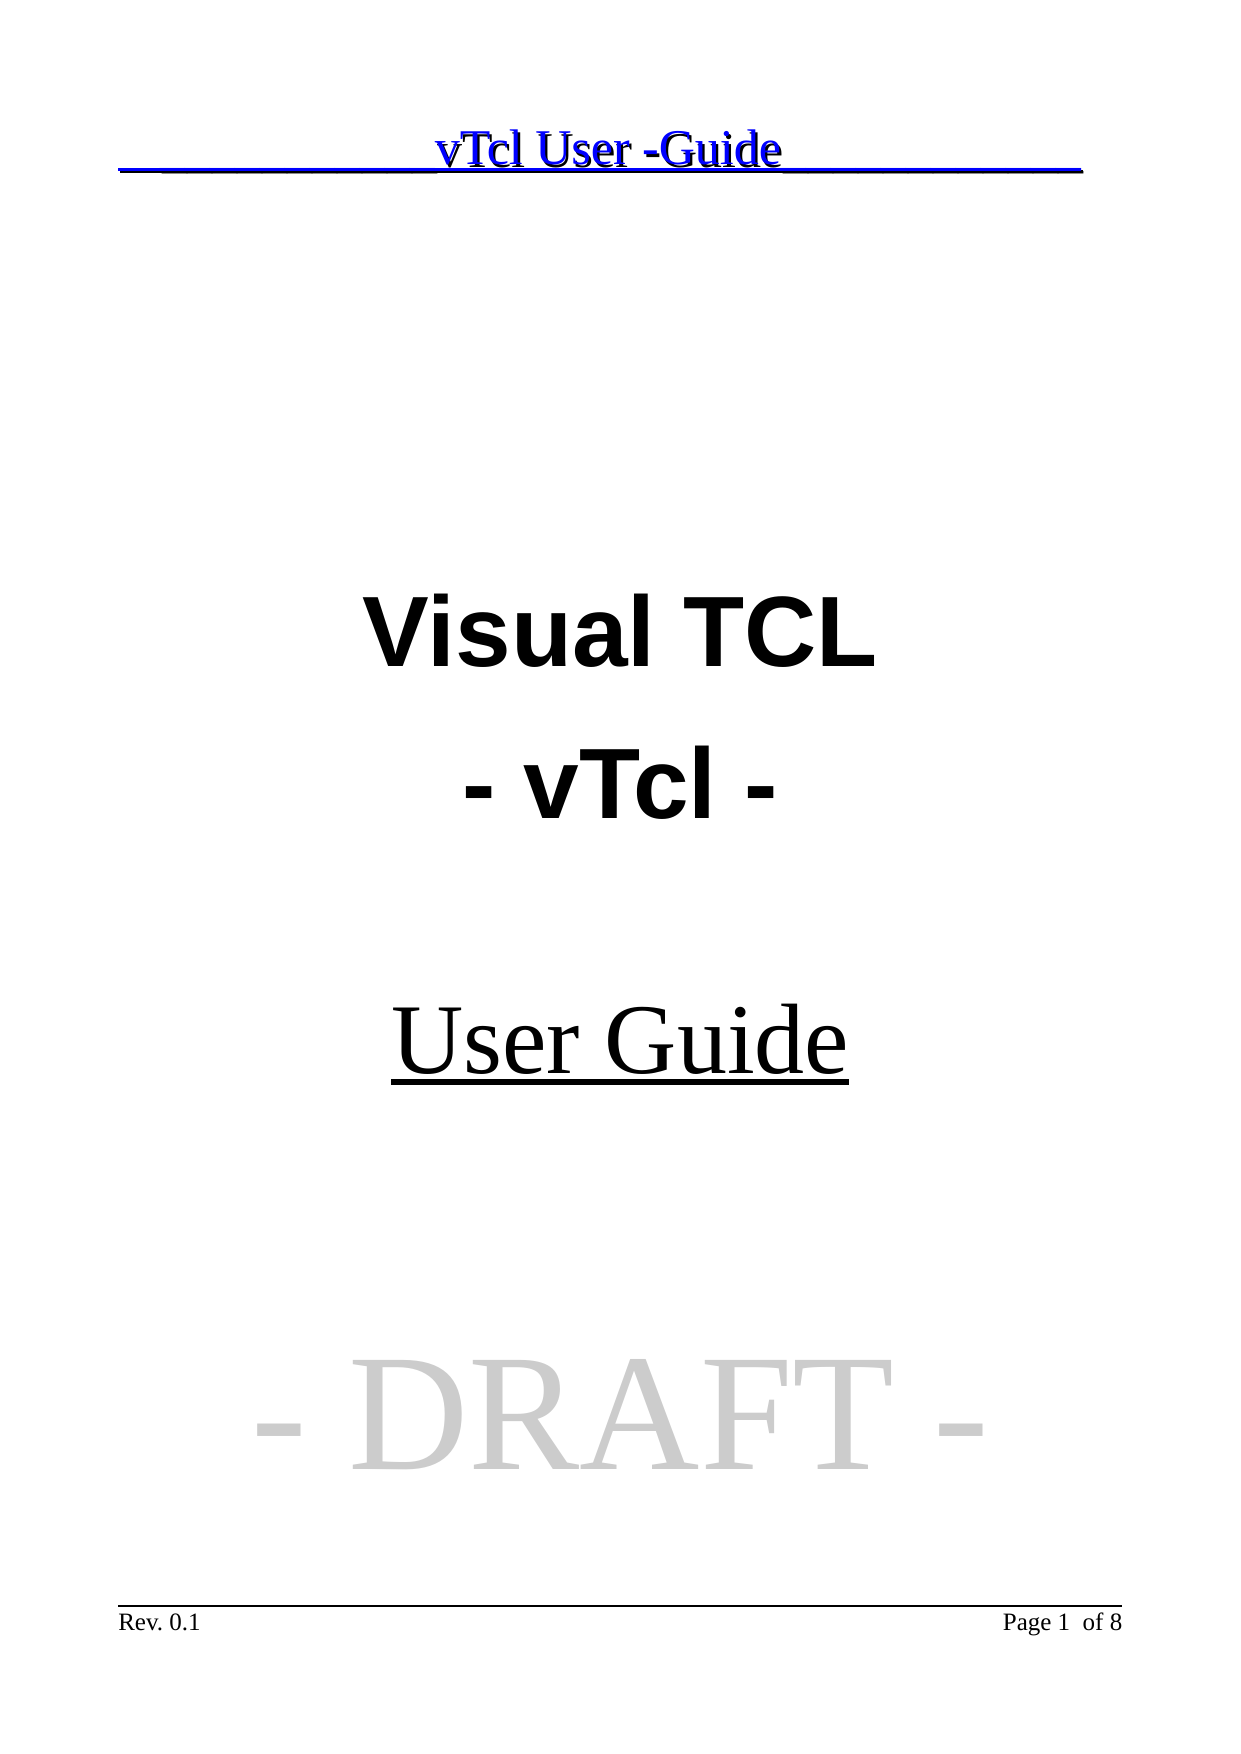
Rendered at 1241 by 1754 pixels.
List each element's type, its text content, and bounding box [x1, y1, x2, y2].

text User Guide [118, 980, 1122, 1095]
text - DRAFT - [118, 1314, 1122, 1506]
title Visual TCL [118, 573, 1122, 688]
title - vTcl - [118, 725, 1122, 840]
